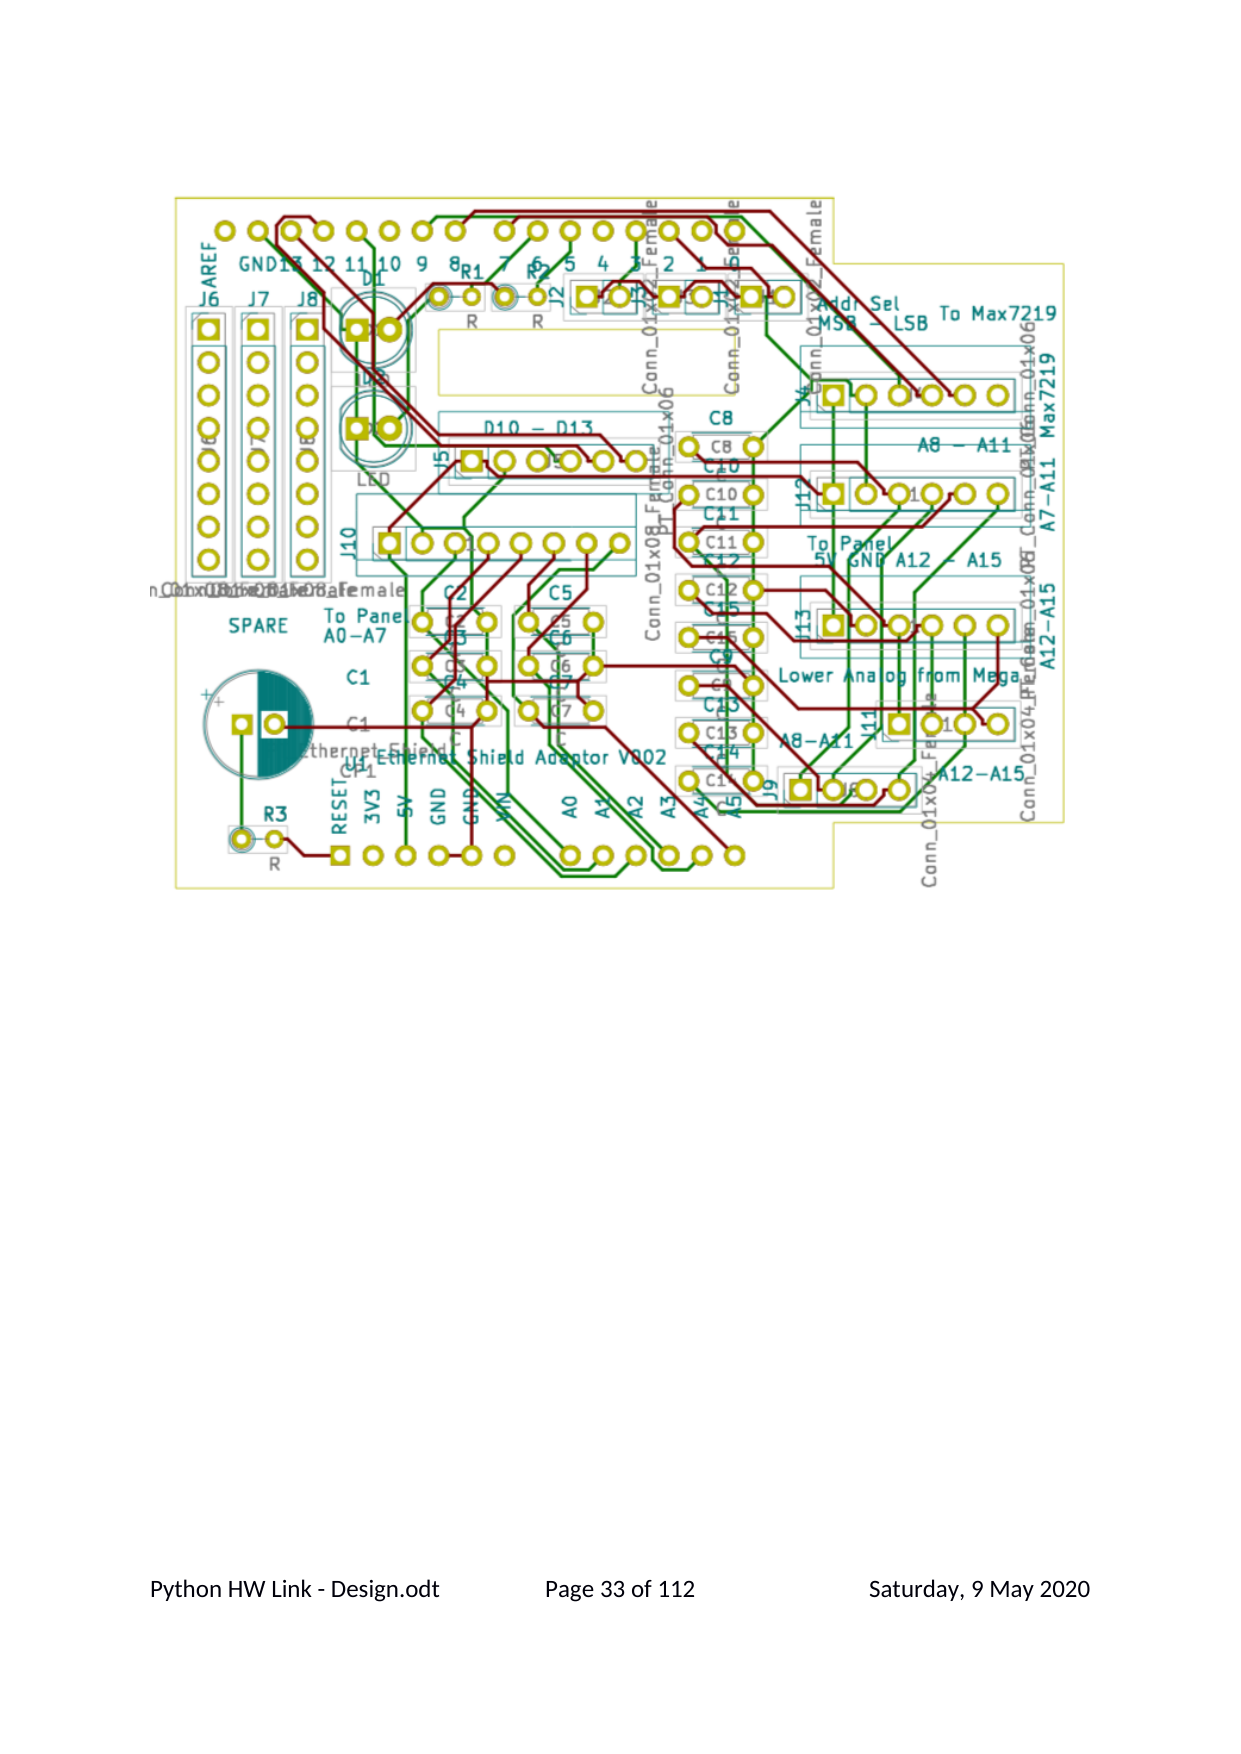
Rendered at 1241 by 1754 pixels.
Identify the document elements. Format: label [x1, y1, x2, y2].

picture [150, 180, 1091, 922]
